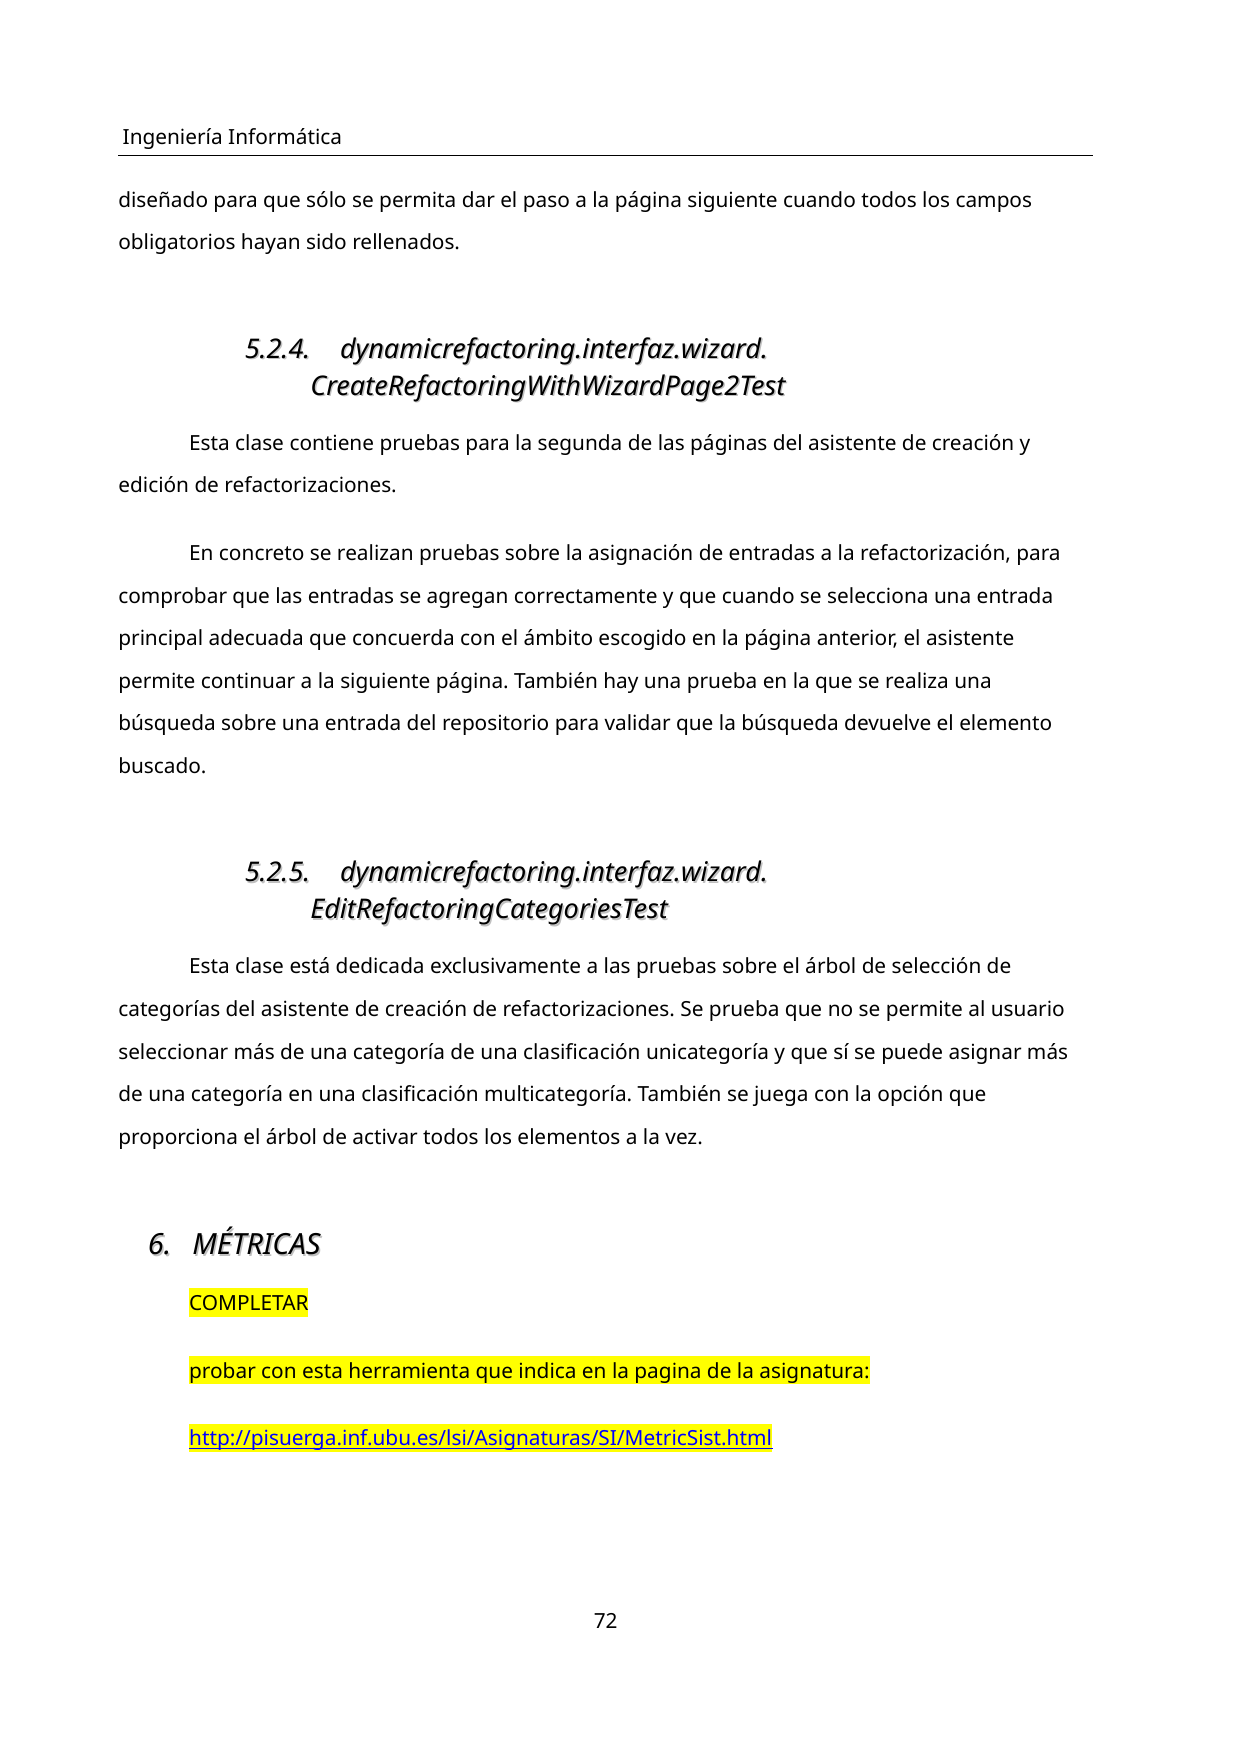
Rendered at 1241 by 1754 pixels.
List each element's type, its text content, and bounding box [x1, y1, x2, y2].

text http://pisuerga.inf.ubu.es/lsi/Asignaturas/SI/MetricSist.html [118, 1423, 1093, 1452]
text COMPLETAR [118, 1288, 1093, 1317]
subtitle dynamicrefactoring.interfaz.wizard. CreateRefactoringWithWizardPage2Test [310, 329, 1093, 403]
subtitle dynamicrefactoring.interfaz.wizard. EditRefactoringCategoriesTest [310, 853, 1093, 927]
text diseñado para que sólo se permita dar el paso a la página siguiente cuando todos los campos obligatorios hayan sido rellenados. [118, 185, 1093, 256]
text Esta clase contiene pruebas para la segunda de las páginas del asistente de creación y edición de refactorizaciones. [118, 428, 1093, 499]
text En concreto se realizan pruebas sobre la asignación de entradas a la refactorización, para comprobar que las entradas se agregan correctamente y que cuando se selecciona una entrada principal adecuada que concuerda con el ámbito escogido en la página anterior, el asistente permite continuar a la siguiente página. También hay una prueba en la que se realiza una búsqueda sobre una entrada del repositorio para validar que la búsqueda devuelve el elemento buscado. [118, 538, 1093, 779]
text Esta clase está dedicada exclusivamente a las pruebas sobre el árbol de selección de categorías del asistente de creación de refactorizaciones. Se prueba que no se permite al usuario seleccionar más de una categoría de una clasificación unicategoría y que sí se puede asignar más de una categoría en una clasificación multicategoría. También se juega con la opción que proporciona el árbol de activar todos los elementos a la vez. [118, 952, 1093, 1150]
text probar con esta herramienta que indica en la pagina de la asignatura: [118, 1356, 1093, 1384]
subtitle MÉTRICAS [148, 1224, 1093, 1263]
